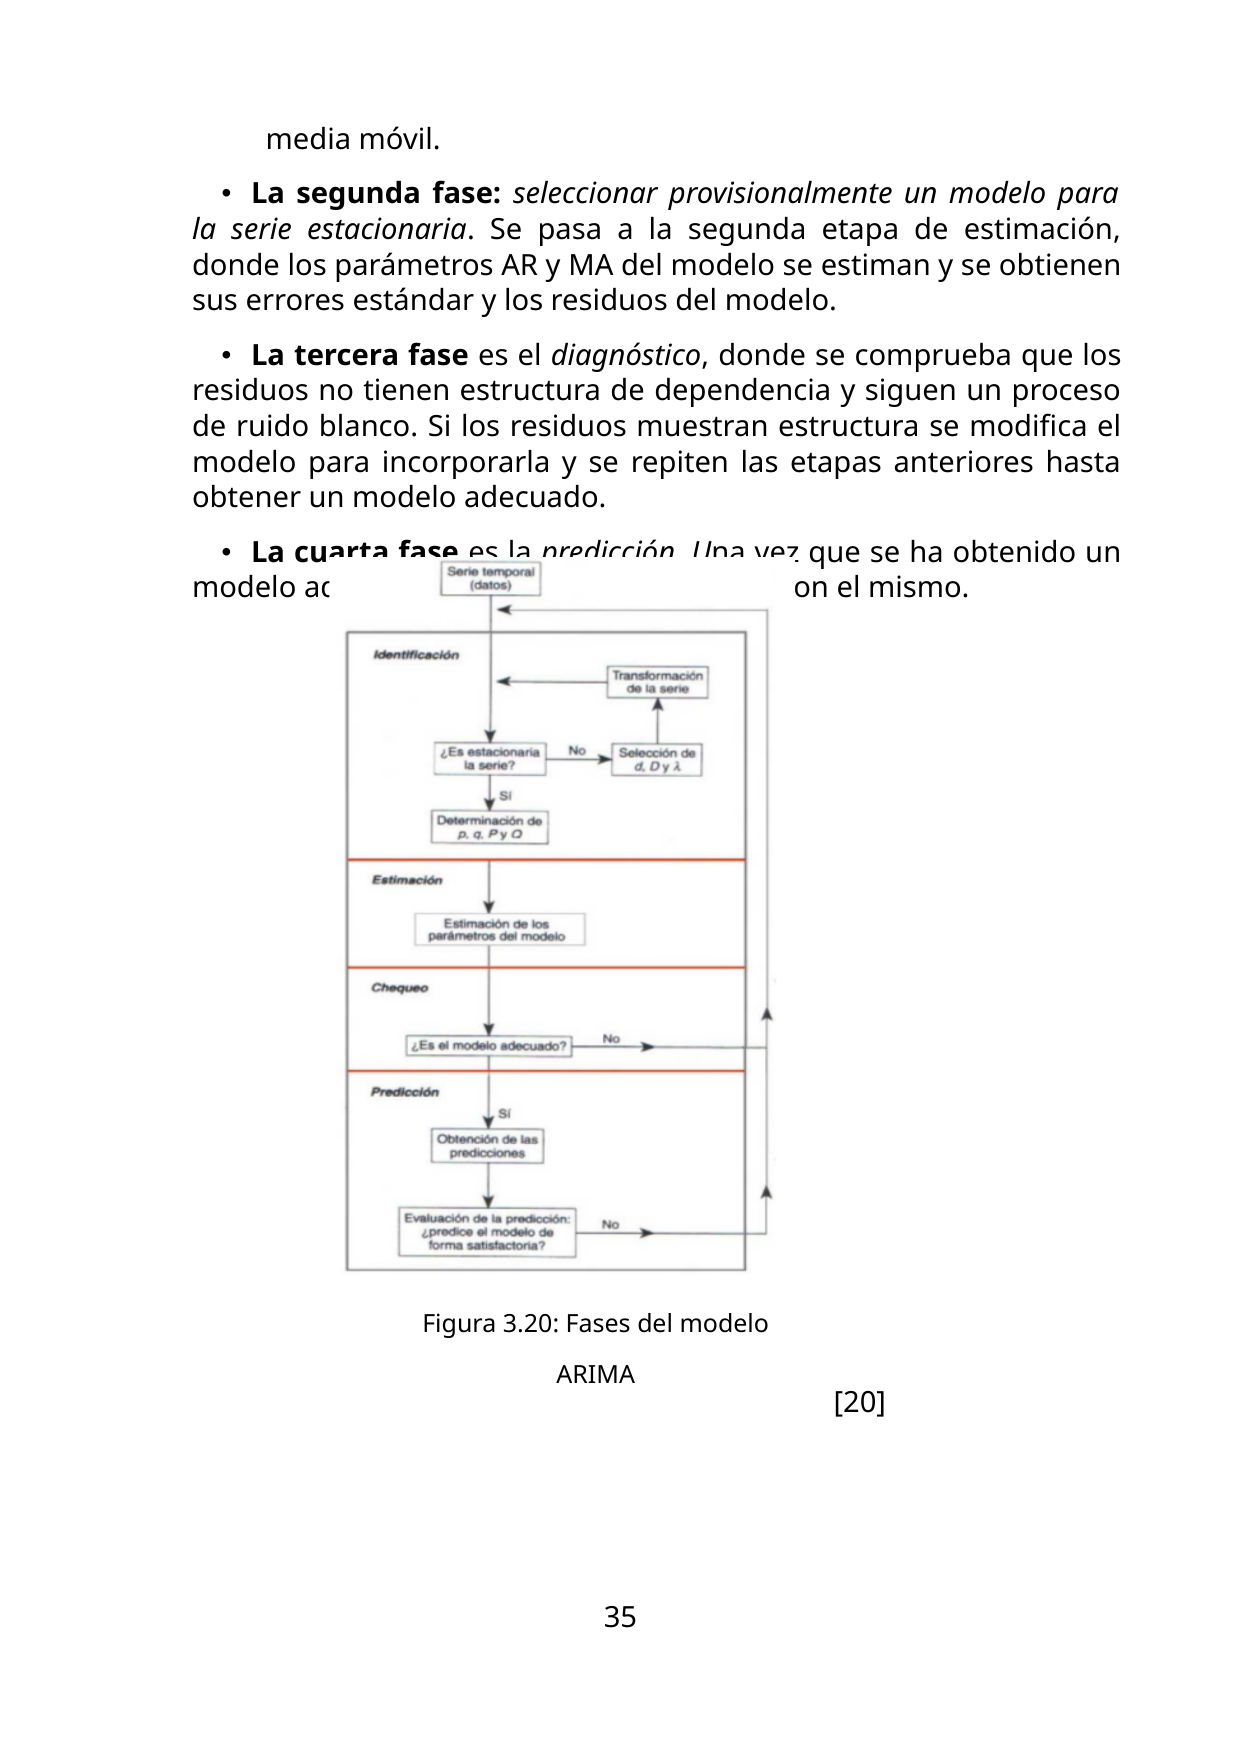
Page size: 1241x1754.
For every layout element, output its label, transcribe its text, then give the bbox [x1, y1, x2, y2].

picture [329, 557, 796, 1290]
list La segunda fase: seleccionar provisionalmente un modelo para la serie estacionaria. Se pasa a la segunda etapa de estimación, donde los parámetros AR y MA del modelo se estiman y se obtienen sus errores estándar y los residuos del modelo. [162, 172, 1122, 319]
text Figura 3.20: Fases del modelo ARIMA [382, 1290, 809, 1391]
list La tercera fase es el diagnóstico, donde se comprueba que los residuos no tienen estructura de dependencia y siguen un proceso de ruido blanco. Si los residuos muestran estructura se modifica el modelo para incorporarla y se repiten las etapas anteriores hasta obtener un modelo adecuado. [162, 334, 1122, 516]
list media móvil. [236, 118, 1122, 158]
text [20] [118, 1381, 1122, 1421]
list La cuarta fase es la predicción. Una vez que se ha obtenido un modelo adecuado se realizan predicciones con el mismo. [162, 531, 1122, 606]
